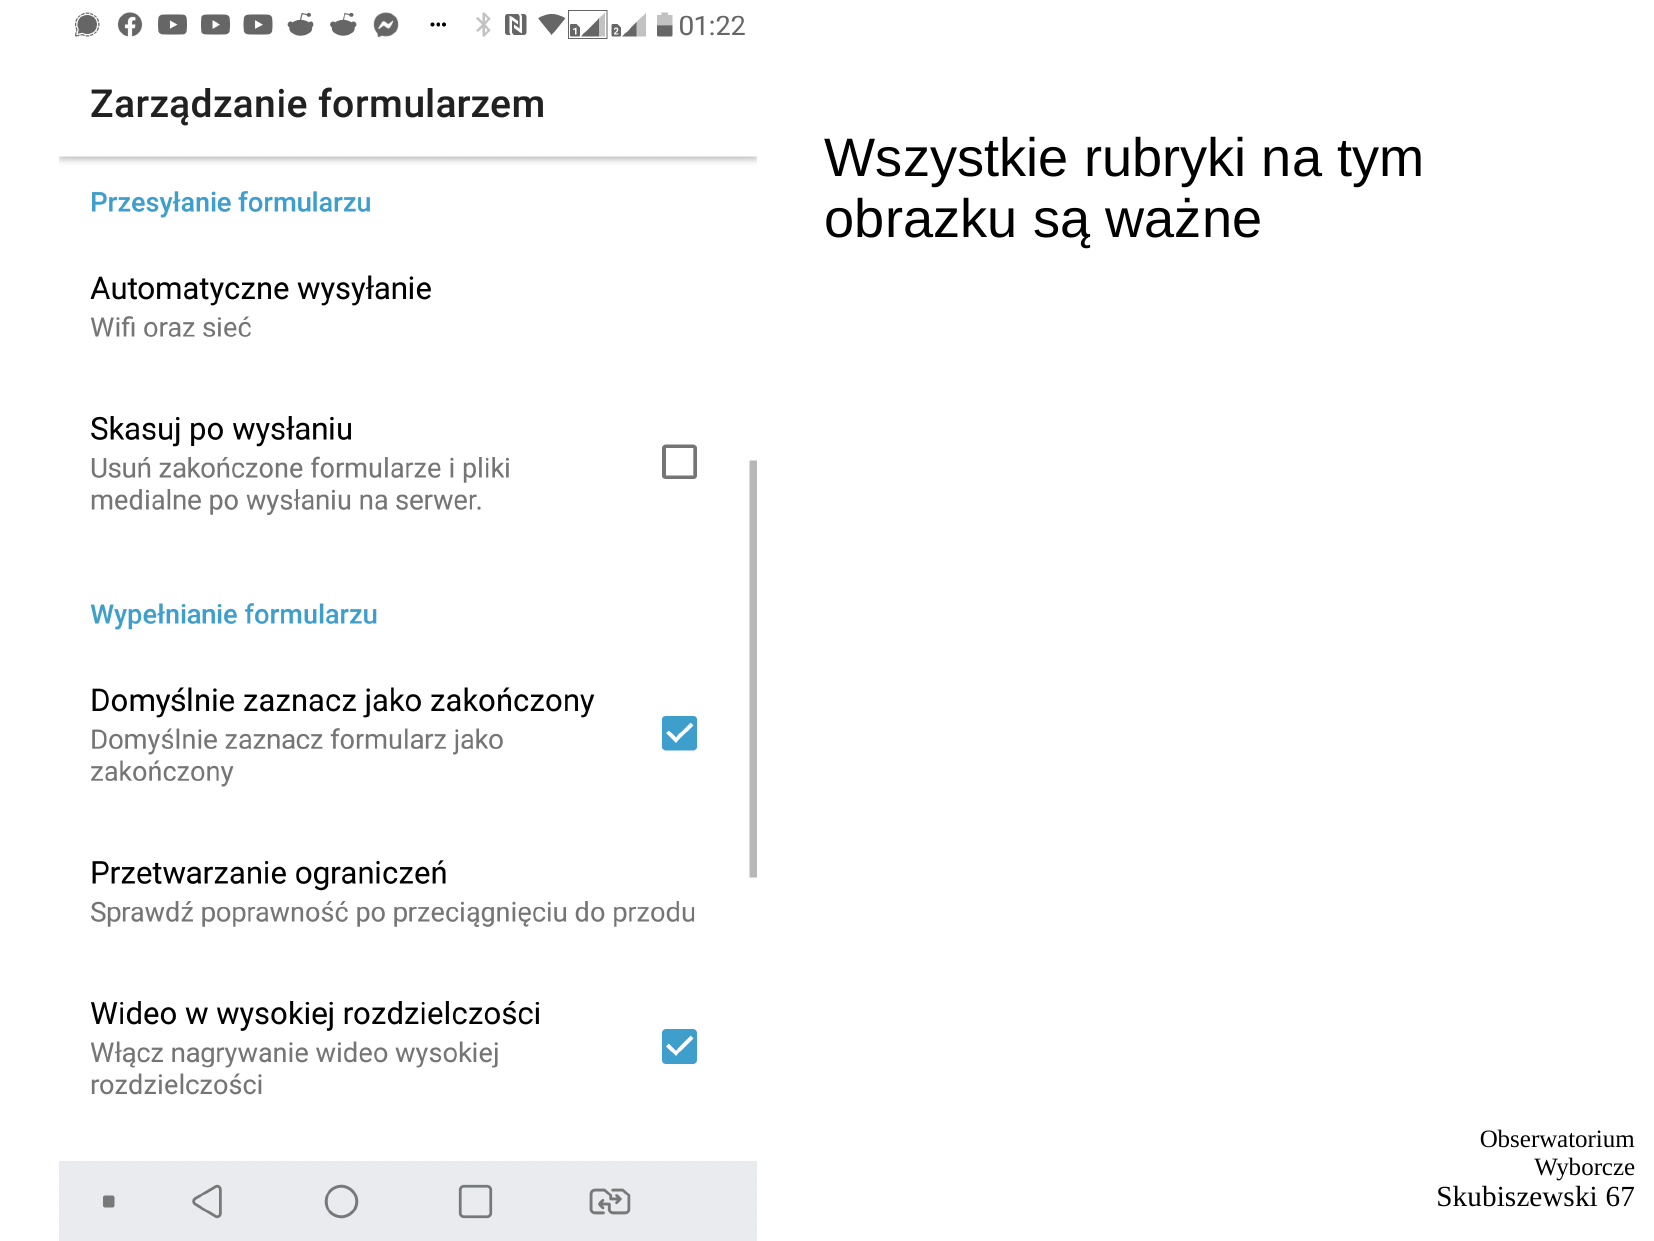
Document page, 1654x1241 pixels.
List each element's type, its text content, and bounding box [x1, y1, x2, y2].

picture [59, 1, 757, 1241]
text_box Wszystkie rubryki na tym obrazku są ważne [810, 120, 1561, 1071]
